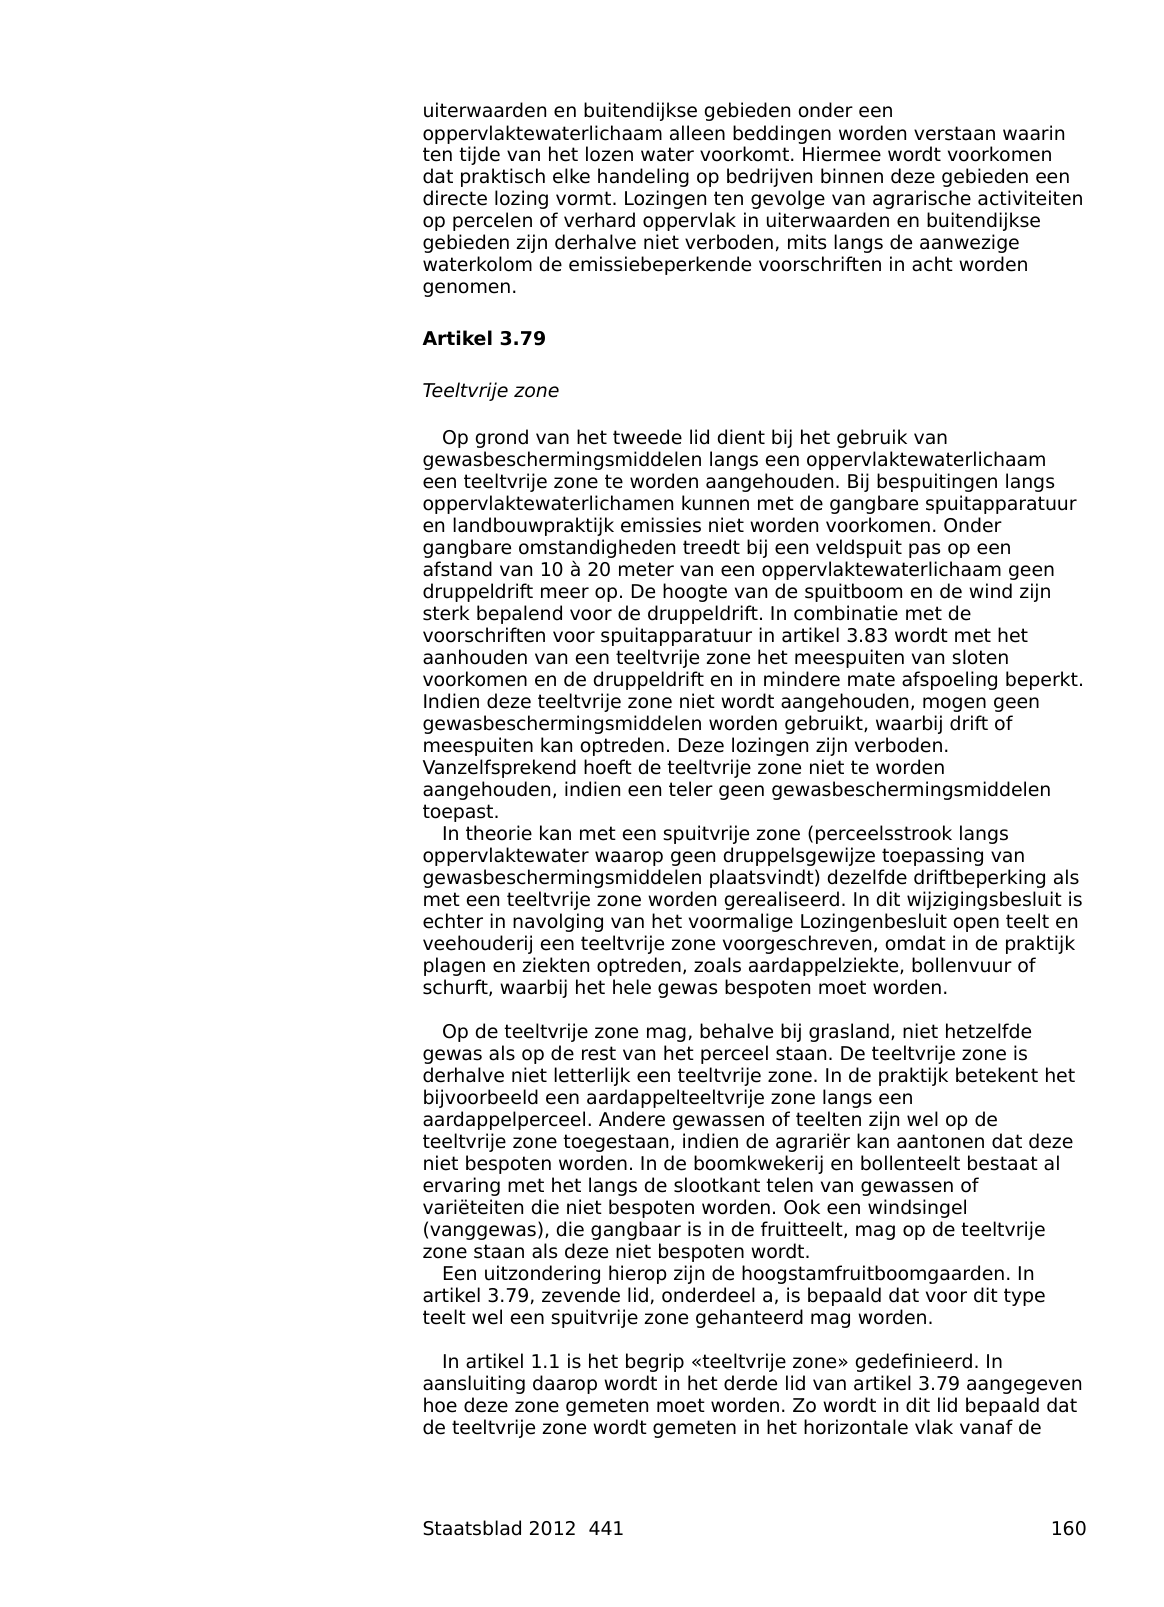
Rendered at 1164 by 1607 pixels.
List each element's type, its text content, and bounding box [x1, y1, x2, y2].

text uiterwaarden en buitendijkse gebieden onder een oppervlaktewaterlichaam alleen beddingen worden verstaan waarin ten tijde van het lozen water voorkomt. Hiermee wordt voorkomen dat praktisch elke handeling op bedrijven binnen deze gebieden een directe lozing vormt. Lozingen ten gevolge van agrarische activiteiten op percelen of verhard oppervlak in uiterwaarden en buitendijkse gebieden zijn derhalve niet verboden, mits langs de aanwezige waterkolom de emissiebeperkende voorschriften in acht worden genomen. [422, 100, 1087, 298]
text Op de teeltvrije zone mag, behalve bij grasland, niet hetzelfde gewas als op de rest van het perceel staan. De teeltvrije zone is derhalve niet letterlijk een teeltvrije zone. In de praktijk betekent het bijvoorbeeld een aardappelteeltvrije zone langs een aardappelperceel. Andere gewassen of teelten zijn wel op de teeltvrije zone toegestaan, indien de agrariër kan aantonen dat deze niet bespoten worden. In de boomkwekerij en bollenteelt bestaat al ervaring met het langs de slootkant telen van gewassen of variëteiten die niet bespoten worden. Ook een windsingel (vanggewas), die gangbaar is in de fruitteelt, mag op de teeltvrije zone staan als deze niet bespoten wordt. [422, 1021, 1087, 1263]
text In theorie kan met een spuitvrije zone (perceelsstrook langs oppervlaktewater waarop geen druppelsgewijze toepassing van gewasbeschermingsmiddelen plaatsvindt) dezelfde driftbeperking als met een teeltvrije zone worden gerealiseerd. In dit wijzigingsbesluit is echter in navolging van het voormalige Lozingenbesluit open teelt en veehouderij een teeltvrije zone voorgeschreven, omdat in de praktijk plagen en ziekten optreden, zoals aardappelziekte, bollenvuur of schurft, waarbij het hele gewas bespoten moet worden. [422, 823, 1087, 999]
text Op grond van het tweede lid dient bij het gebruik van gewasbeschermingsmiddelen langs een oppervlaktewaterlichaam een teeltvrije zone te worden aangehouden. Bij bespuitingen langs oppervlaktewaterlichamen kunnen met de gangbare spuitapparatuur en landbouwpraktijk emissies niet worden voorkomen. Onder gangbare omstandigheden treedt bij een veldspuit pas op een afstand van 10 à 20 meter van een oppervlaktewaterlichaam geen druppeldrift meer op. De hoogte van de spuitboom en de wind zijn sterk bepalend voor de druppeldrift. In combinatie met de voorschriften voor spuitapparatuur in artikel 3.83 wordt met het aanhouden van een teeltvrije zone het meespuiten van sloten voorkomen en de druppeldrift en in mindere mate afspoeling beperkt. Indien deze teeltvrije zone niet wordt aangehouden, mogen geen gewasbeschermingsmiddelen worden gebruikt, waarbij drift of meespuiten kan optreden. Deze lozingen zijn verboden. Vanzelfsprekend hoeft de teeltvrije zone niet te worden aangehouden, indien een teler geen gewasbeschermingsmiddelen toepast. [422, 427, 1087, 823]
text Een uitzondering hierop zijn de hoogstamfruitboomgaarden. In artikel 3.79, zevende lid, onderdeel a, is bepaald dat voor dit type teelt wel een spuitvrije zone gehanteerd mag worden. [422, 1263, 1087, 1328]
text In artikel 1.1 is het begrip «teeltvrije zone» gedefinieerd. In aansluiting daarop wordt in het derde lid van artikel 3.79 aangegeven hoe deze zone gemeten moet worden. Zo wordt in dit lid bepaald dat de teeltvrije zone wordt gemeten in het horizontale vlak vanaf de [422, 1351, 1087, 1439]
subtitle Artikel 3.79 [422, 328, 1087, 350]
subtitle Teeltvrije zone [422, 380, 1087, 402]
